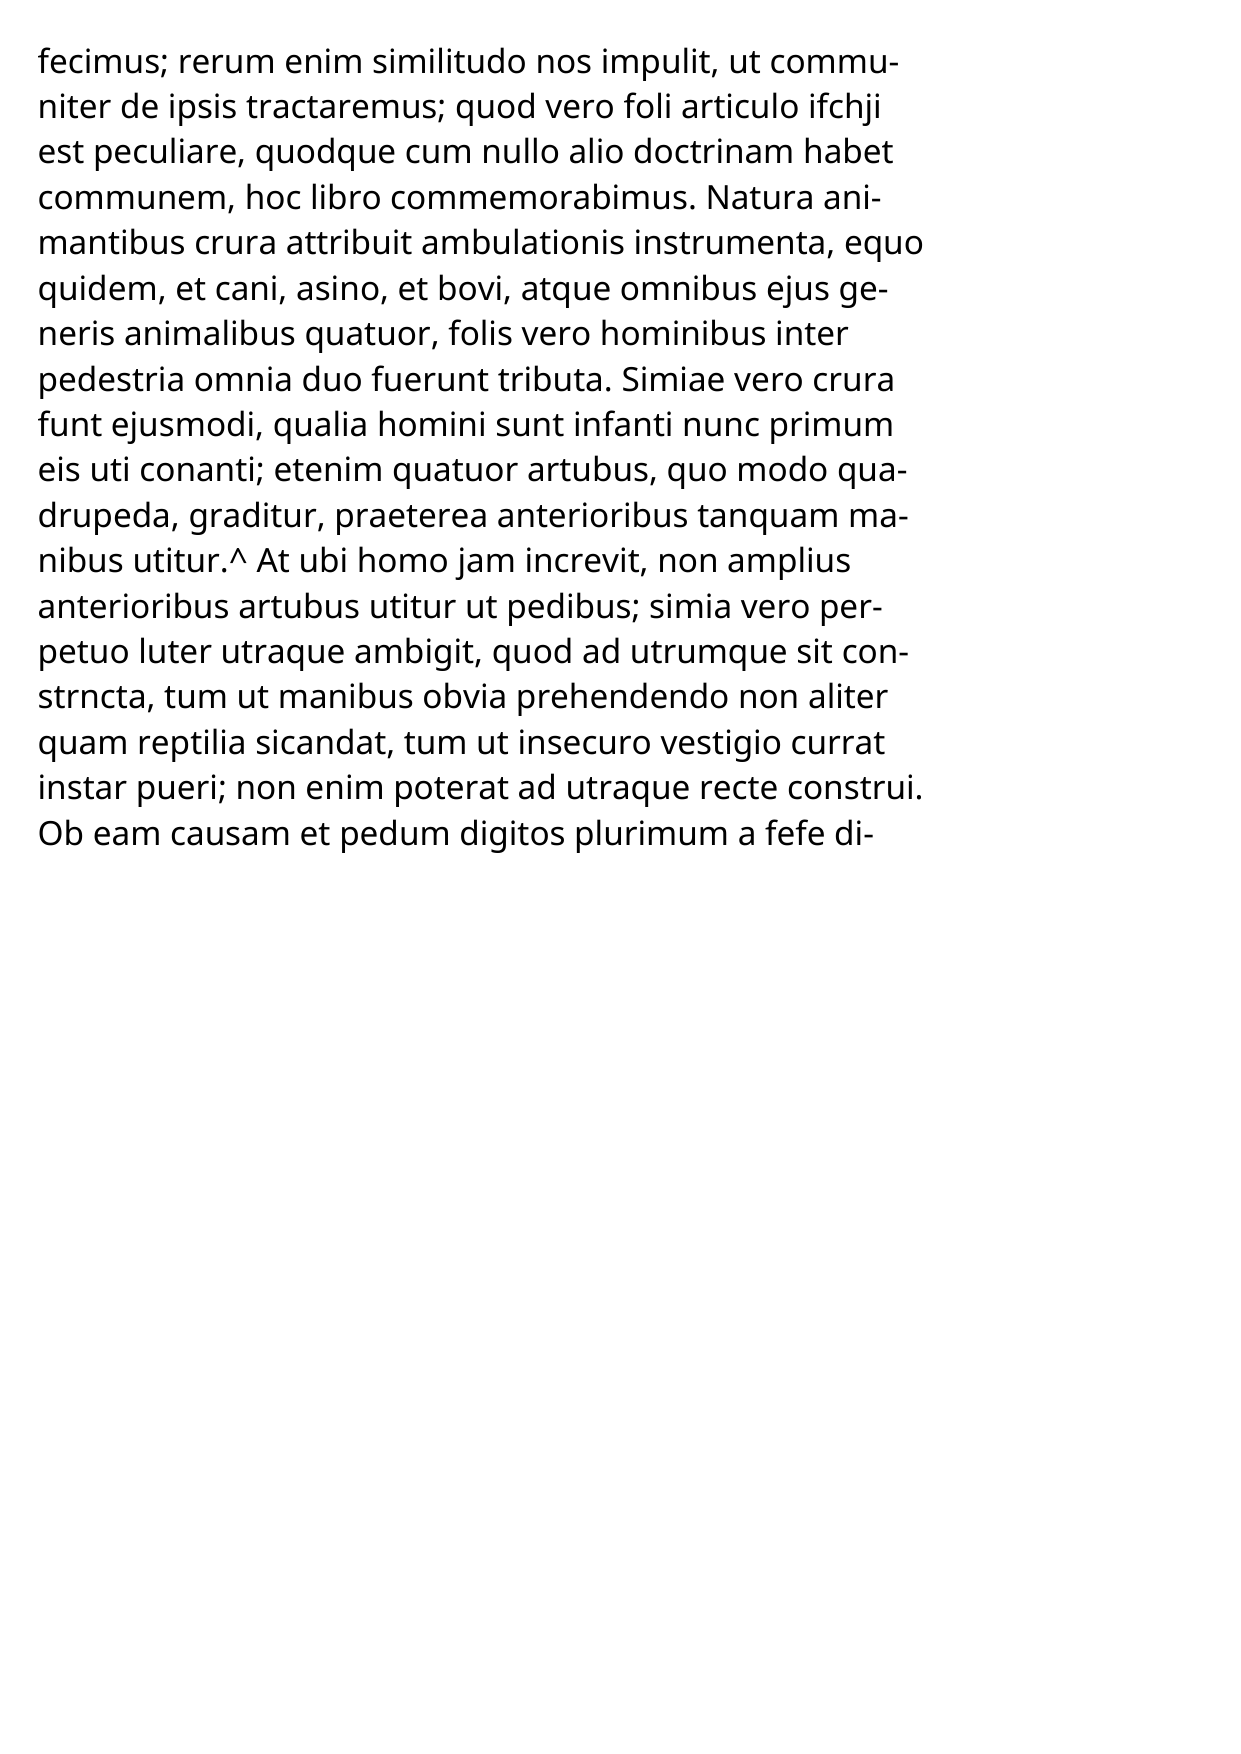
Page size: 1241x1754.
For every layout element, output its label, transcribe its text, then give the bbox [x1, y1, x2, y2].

text fecimus; rerum enim similitudo nos impulit, ut commu- niter de ipsis tractaremus; quod vero foli articulo ifchji est peculiare, quodque cum nullo alio doctrinam habet communem, hoc libro commemorabimus. Natura ani- mantibus crura attribuit ambulationis instrumenta, equo quidem, et cani, asino, et bovi, atque omnibus ejus ge- neris animalibus quatuor, folis vero hominibus inter pedestria omnia duo fuerunt tributa. Simiae vero crura funt ejusmodi, qualia homini sunt infanti nunc primum eis uti conanti; etenim quatuor artubus, quo modo qua- drupeda, graditur, praeterea anterioribus tanquam ma- nibus utitur.^ At ubi homo jam increvit, non amplius anterioribus artubus utitur ut pedibus; simia vero per- petuo luter utraque ambigit, quod ad utrumque sit con- strncta, tum ut manibus obvia prehendendo non aliter quam reptilia sicandat, tum ut insecuro vestigio currat instar pueri; non enim poterat ad utraque recte construi. Ob eam causam et pedum digitos plurimum a fefe di- [37, 37, 1203, 855]
